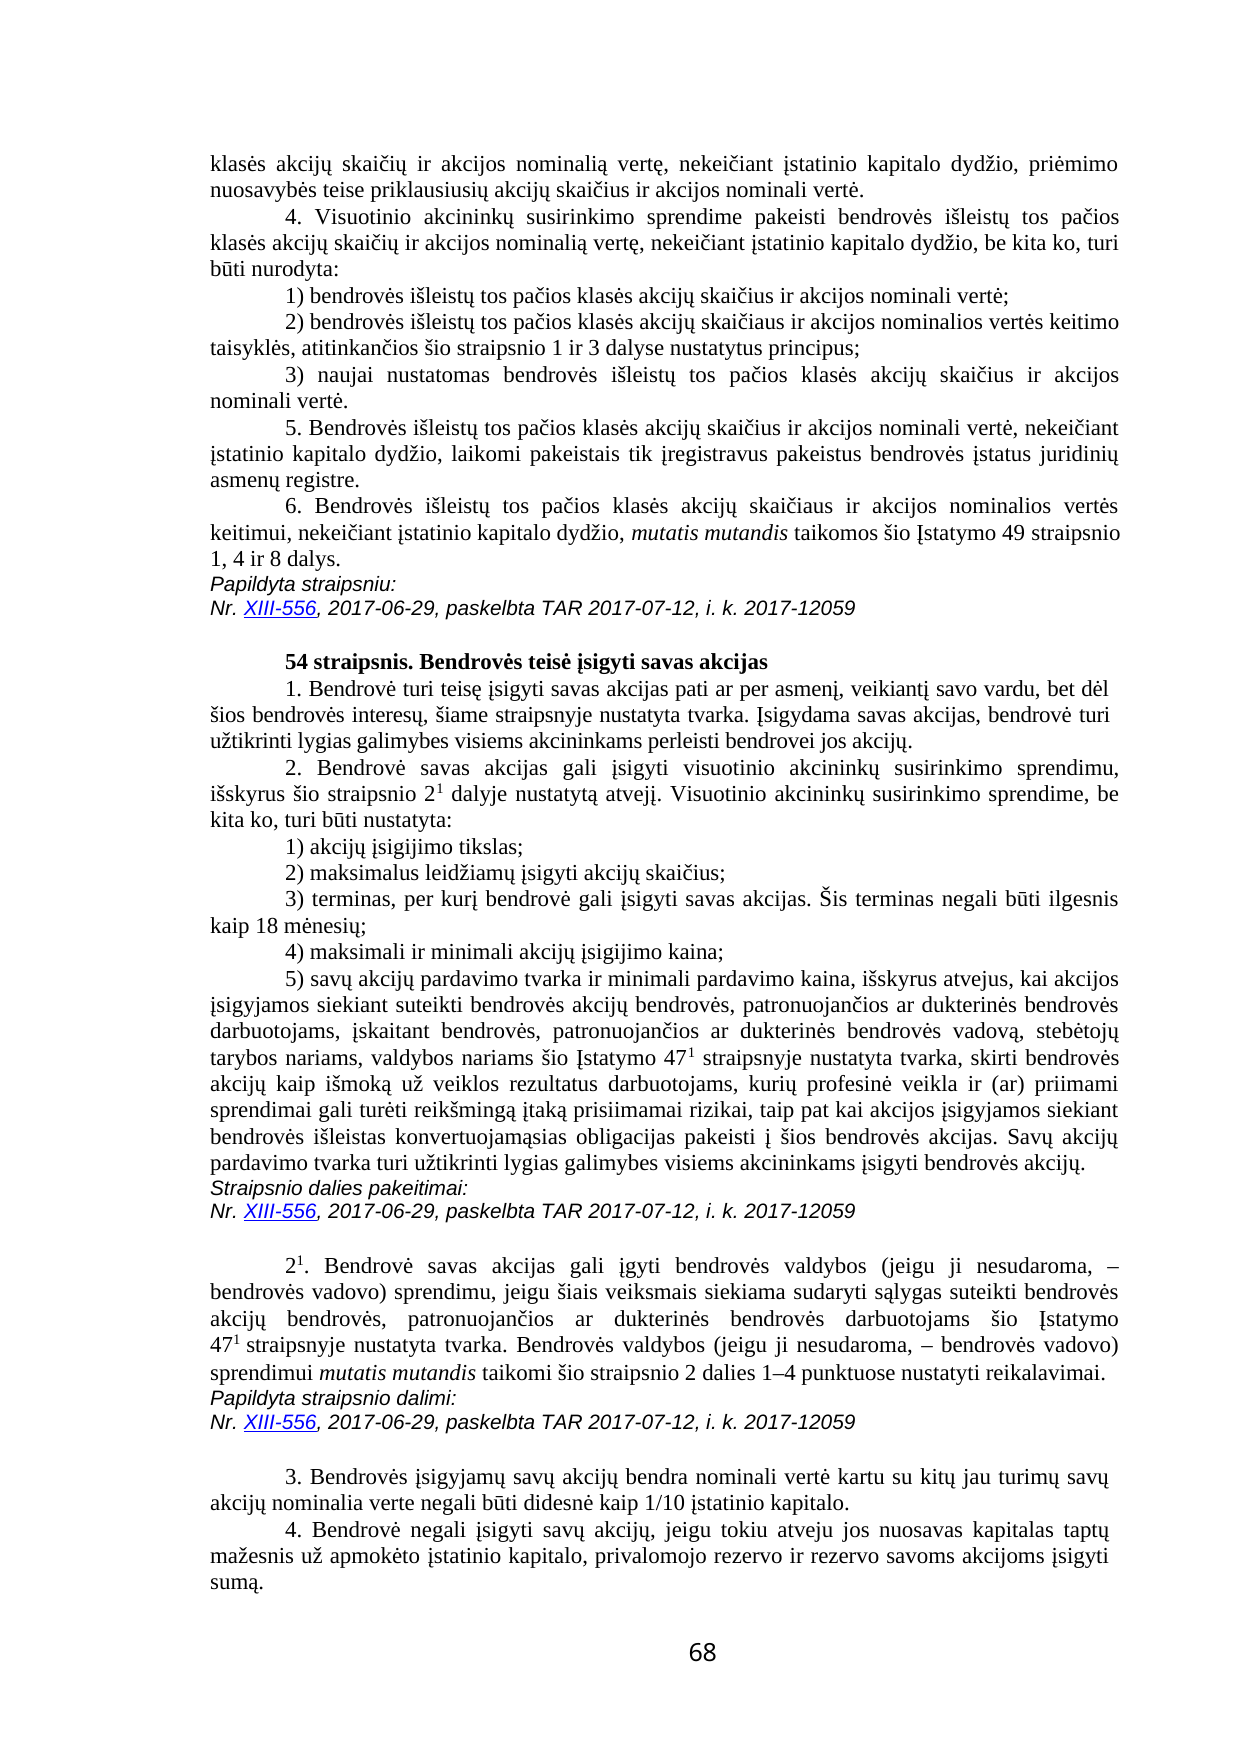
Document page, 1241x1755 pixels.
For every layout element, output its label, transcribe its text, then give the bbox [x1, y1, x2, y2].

text 2) maksimalus leidžiamų įsigyti akcijų skaičius; [210, 859, 1120, 886]
text 2. Bendrovė savas akcijas gali įsigyti visuotinio akcininkų susirinkimo sprendimu, išskyrus šio straipsnio 21 dalyje nustatytą atvejį. Visuotinio akcininkų susirinkimo sprendime, be kita ko, turi būti nustatyta: [210, 754, 1120, 833]
text 3. Bendrovės įsigyjamų savų akcijų bendra nominali vertė kartu su kitų jau turimų savų akcijų nominalia verte negali būti didesnė kaip 1/10 įstatinio kapitalo. [210, 1463, 1111, 1516]
text 4. Bendrovė negali įsigyti savų akcijų, jeigu tokiu atveju jos nuosavas kapitalas taptų mažesnis už apmokėto įstatinio kapitalo, privalomojo rezervo ir rezervo savoms akcijoms įsigyti sumą. [210, 1516, 1111, 1595]
text 1) akcijų įsigijimo tikslas; [210, 833, 1120, 859]
text 3) terminas, per kurį bendrovė gali įsigyti savas akcijas. Šis terminas negali būti ilgesnis kaip 18 mėnesių; [210, 886, 1120, 938]
text 4) maksimali ir minimali akcijų įsigijimo kaina; [210, 938, 1120, 964]
text 1. Bendrovė turi teisę įsigyti savas akcijas pati ar per asmenį, veikiantį savo vardu, bet dėl šios bendrovės interesų, šiame straipsnyje nustatyta tvarka. Įsigydama savas akcijas, bendrovė turi užtikrinti lygias galimybes visiems akcininkams perleisti bendrovei jos akcijų. [210, 675, 1111, 754]
text Straipsnio dalies pakeitimai: [210, 1175, 1120, 1199]
text 1) bendrovės išleistų tos pačios klasės akcijų skaičius ir akcijos nominali vertė; [210, 282, 1120, 308]
text klasės akcijų skaičių ir akcijos nominalią vertę, nekeičiant įstatinio kapitalo dydžio, priėmimo nuosavybės teise priklausiusių akcijų skaičius ir akcijos nominali vertė. [210, 150, 1120, 203]
text Nr. XIII-556, 2017-06-29, paskelbta TAR 2017-07-12, i. k. 2017-12059 [210, 1410, 1120, 1434]
text Nr. XIII-556, 2017-06-29, paskelbta TAR 2017-07-12, i. k. 2017-12059 [210, 1199, 1120, 1223]
text 2) bendrovės išleistų tos pačios klasės akcijų skaičiaus ir akcijos nominalios vertės keitimo taisyklės, atitinkančios šio straipsnio 1 ir 3 dalyse nustatytus principus; [210, 308, 1120, 361]
text 4. Visuotinio akcininkų susirinkimo sprendime pakeisti bendrovės išleistų tos pačios klasės akcijų skaičių ir akcijos nominalią vertę, nekeičiant įstatinio kapitalo dydžio, be kita ko, turi būti nurodyta: [210, 203, 1120, 282]
text 3) naujai nustatomas bendrovės išleistų tos pačios klasės akcijų skaičius ir akcijos nominali vertė. [210, 361, 1120, 413]
text 21. Bendrovė savas akcijas gali įgyti bendrovės valdybos (jeigu ji nesudaroma, – bendrovės vadovo) sprendimu, jeigu šiais veiksmais siekiama sudaryti sąlygas suteikti bendrovės akcijų bendrovės, patronuojančios ar dukterinės bendrovės darbuotojams šio Įstatymo 471 straipsnyje nustatyta tvarka. Bendrovės valdybos (jeigu ji nesudaroma, – bendrovės vadovo) sprendimui mutatis mutandis taikomi šio straipsnio 2 dalies 1–4 punktuose nustatyti reikalavimai. [210, 1252, 1120, 1386]
text 5) savų akcijų pardavimo tvarka ir minimali pardavimo kaina, išskyrus atvejus, kai akcijos įsigyjamos siekiant suteikti bendrovės akcijų bendrovės, patronuojančios ar dukterinės bendrovės darbuotojams, įskaitant bendrovės, patronuojančios ar dukterinės bendrovės vadovą, stebėtojų tarybos nariams, valdybos nariams šio Įstatymo 471 straipsnyje nustatyta tvarka, skirti bendrovės akcijų kaip išmoką už veiklos rezultatus darbuotojams, kurių profesinė veikla ir (ar) priimami sprendimai gali turėti reikšmingą įtaką prisiimamai rizikai, taip pat kai akcijos įsigyjamos siekiant bendrovės išleistas konvertuojamąsias obligacijas pakeisti į šios bendrovės akcijas. Savų akcijų pardavimo tvarka turi užtikrinti lygias galimybes visiems akcininkams įsigyti bendrovės akcijų. [210, 964, 1120, 1175]
text 54 straipsnis. Bendrovės teisė įsigyti savas akcijas [210, 648, 1111, 675]
text Papildyta straipsniu: [210, 572, 1120, 596]
text 5. Bendrovės išleistų tos pačios klasės akcijų skaičius ir akcijos nominali vertė, nekeičiant įstatinio kapitalo dydžio, laikomi pakeistais tik įregistravus pakeistus bendrovės įstatus juridinių asmenų registre. [210, 413, 1120, 493]
text Papildyta straipsnio dalimi: [210, 1386, 1120, 1410]
text Nr. XIII-556, 2017-06-29, paskelbta TAR 2017-07-12, i. k. 2017-12059 [210, 596, 1120, 619]
text 6. Bendrovės išleistų tos pačios klasės akcijų skaičiaus ir akcijos nominalios vertės keitimui, nekeičiant įstatinio kapitalo dydžio, mutatis mutandis taikomos šio Įstatymo 49 straipsnio 1, 4 ir 8 dalys. [210, 493, 1120, 572]
